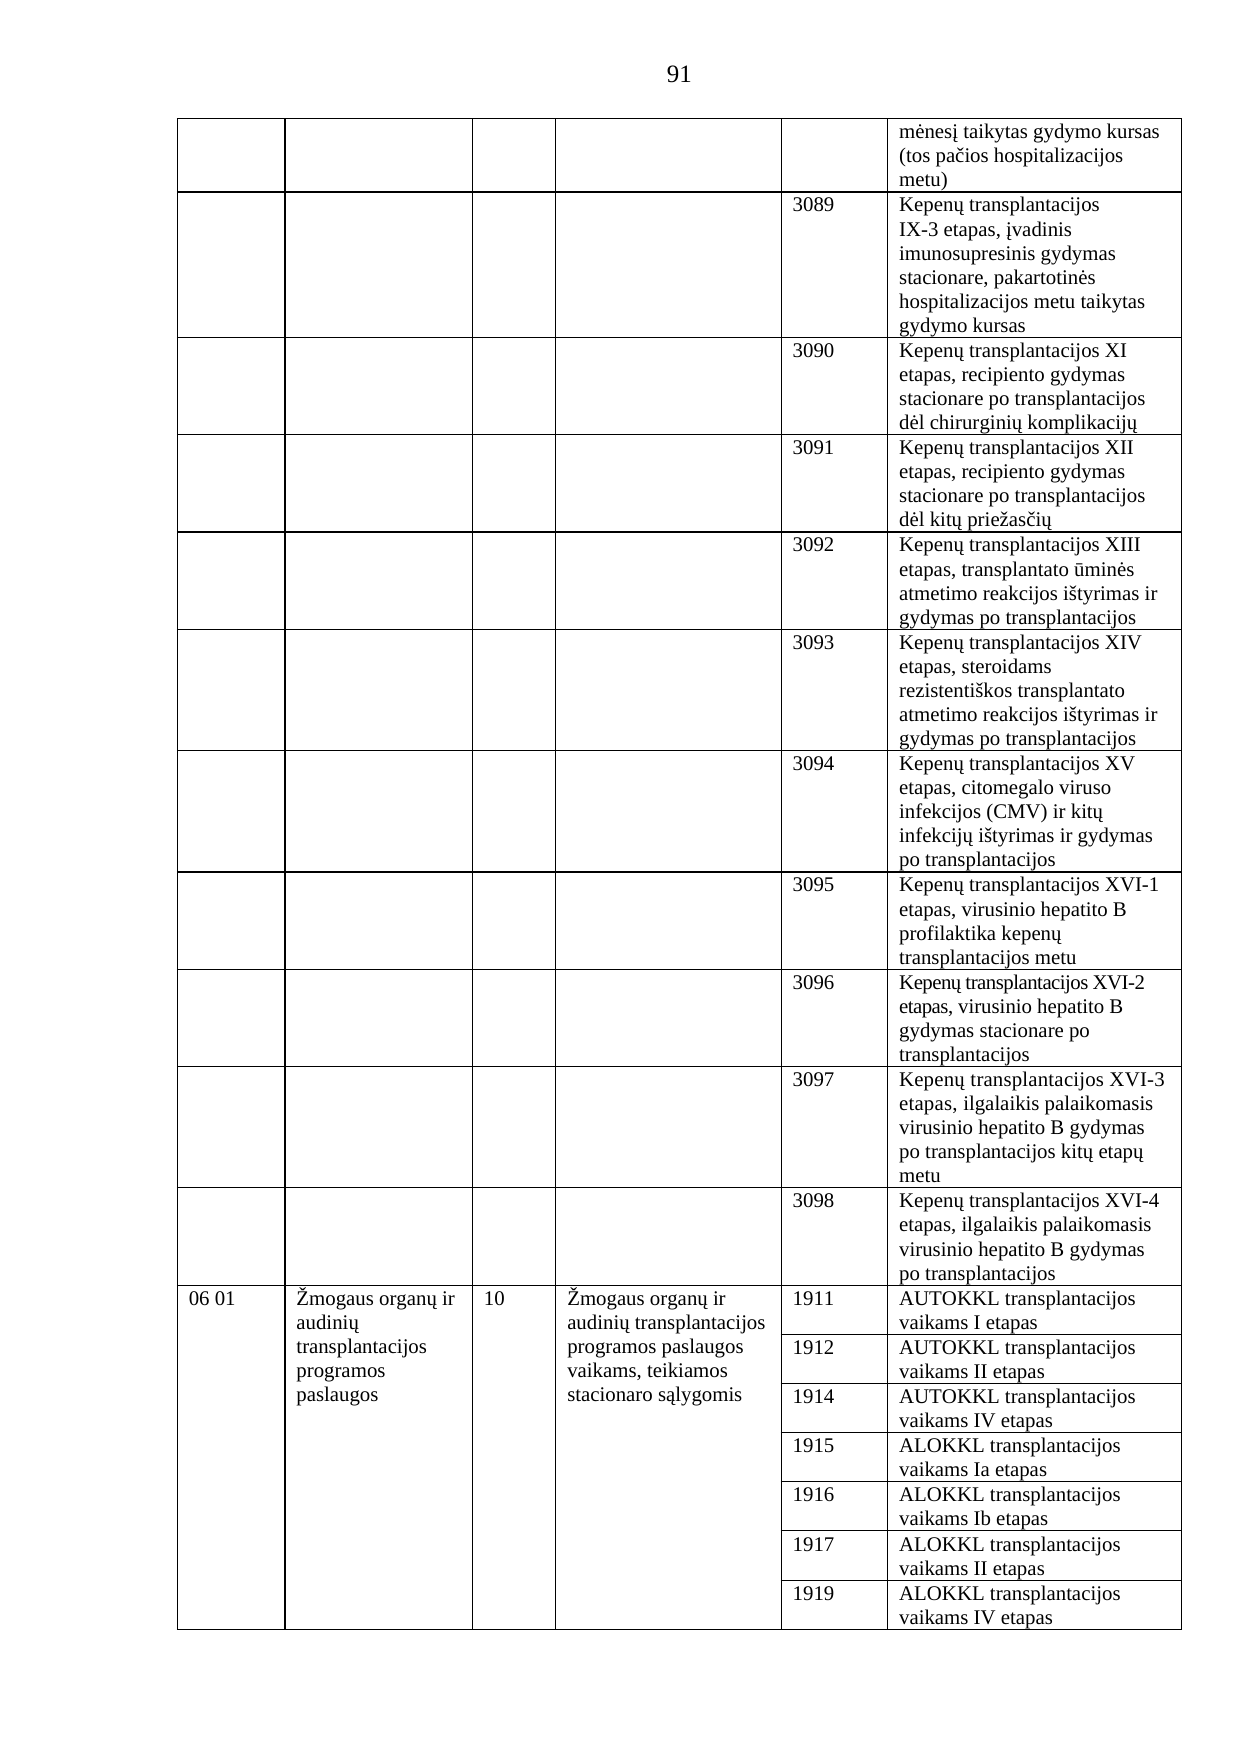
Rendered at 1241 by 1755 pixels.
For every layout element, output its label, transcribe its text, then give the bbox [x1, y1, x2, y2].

table_cell 1914 [782, 1384, 887, 1432]
table_cell [473, 533, 555, 629]
table_cell [178, 751, 284, 871]
table_cell [473, 193, 555, 337]
table_cell [286, 1067, 472, 1187]
table_cell ALOKKL transplantacijos vaikams IV etapas [888, 1581, 1181, 1629]
table_cell 3089 [782, 193, 887, 337]
table_cell Žmogaus organų ir audinių transplantacijos programos paslaugos vaikams, teikiamos stacionaro sąlygomis [556, 1286, 781, 1629]
table_cell 3093 [782, 630, 887, 750]
table_cell 3098 [782, 1188, 887, 1284]
table_cell [473, 630, 555, 750]
table_cell [286, 338, 472, 434]
table_cell [473, 1067, 555, 1187]
table_cell AUTOKKL transplantacijos vaikams II etapas [888, 1335, 1181, 1383]
table_cell [556, 338, 781, 434]
table_cell AUTOKKL transplantacijos vaikams I etapas [888, 1286, 1181, 1334]
table_cell 1916 [782, 1482, 887, 1530]
table_cell Kepenų transplantacijos XVI-4 etapas, ilgalaikis palaikomasis virusinio hepatito B gydymas po transplantacijos [888, 1188, 1181, 1284]
table_cell 1911 [782, 1286, 887, 1334]
table_cell [556, 193, 781, 337]
table_cell [178, 970, 284, 1066]
table_cell [178, 533, 284, 629]
table_cell Kepenų transplantacijos XI etapas, recipiento gydymas stacionare po transplantacijos dėl chirurginių komplikacijų [888, 338, 1181, 434]
table_cell 1917 [782, 1531, 887, 1579]
table_cell 3094 [782, 751, 887, 871]
table_cell [473, 873, 555, 969]
table_cell [286, 119, 472, 191]
table_cell 1919 [782, 1581, 887, 1629]
table_cell [178, 630, 284, 750]
table_cell [556, 751, 781, 871]
table_cell 10 [473, 1286, 555, 1629]
table_cell [178, 873, 284, 969]
table_cell [178, 1067, 284, 1187]
table_cell [782, 119, 887, 191]
table_cell Kepenų transplantacijos XVI-3 etapas, ilgalaikis palaikomasis virusinio hepatito B gydymas po transplantacijos kitų etapų metu [888, 1067, 1181, 1187]
table_cell ALOKKL transplantacijos vaikams Ia etapas [888, 1433, 1181, 1481]
table_cell [286, 193, 472, 337]
table_cell [473, 338, 555, 434]
table_cell ALOKKL transplantacijos vaikams Ib etapas [888, 1482, 1181, 1530]
table_cell Kepenų transplantacijos XVI-2 etapas, virusinio hepatito B gydymas stacionare po transplantacijos [888, 970, 1181, 1066]
table_cell Žmogaus organų ir audinių transplantacijos programos paslaugos [286, 1286, 472, 1629]
table_cell [556, 533, 781, 629]
table_cell Kepenų transplantacijos XIV etapas, steroidams rezistentiškos transplantato atmetimo reakcijos ištyrimas ir gydymas po transplantacijos [888, 630, 1181, 750]
table_cell [178, 193, 284, 337]
table_cell 06 01 [178, 1286, 284, 1629]
table_cell AUTOKKL transplantacijos vaikams IV etapas [888, 1384, 1181, 1432]
table_cell [286, 435, 472, 531]
table_cell [178, 338, 284, 434]
table_cell [286, 533, 472, 629]
table_cell 3090 [782, 338, 887, 434]
table_cell [286, 630, 472, 750]
table_cell [286, 1188, 472, 1284]
table_cell [556, 435, 781, 531]
table_cell Kepenų transplantacijos XIII etapas, transplantato ūminės atmetimo reakcijos ištyrimas ir gydymas po transplantacijos [888, 533, 1181, 629]
table_cell [556, 1067, 781, 1187]
table_cell [473, 435, 555, 531]
table_cell Kepenų transplantacijos XV etapas, citomegalo viruso infekcijos (CMV) ir kitų infekcijų ištyrimas ir gydymas po transplantacijos [888, 751, 1181, 871]
table_cell [473, 1188, 555, 1284]
table_cell mėnesį taikytas gydymo kursas (tos pačios hospitalizacijos metu) [888, 119, 1181, 191]
table_cell [556, 630, 781, 750]
table_cell [473, 751, 555, 871]
table_cell 3097 [782, 1067, 887, 1187]
table_cell [473, 119, 555, 191]
table_cell Kepenų transplantacijos XVI-1 etapas, virusinio hepatito B profilaktika kepenų transplantacijos metu [888, 873, 1181, 969]
table_cell [178, 435, 284, 531]
table_cell [178, 119, 284, 191]
table_cell 3096 [782, 970, 887, 1066]
table_cell [556, 970, 781, 1066]
table_cell [286, 970, 472, 1066]
table_cell [286, 751, 472, 871]
table_cell ALOKKL transplantacijos vaikams II etapas [888, 1531, 1181, 1579]
table_cell Kepenų transplantacijos IX-3 etapas, įvadinis imunosupresinis gydymas stacionare, pakartotinės hospitalizacijos metu taikytas gydymo kursas [888, 193, 1181, 337]
table_cell [473, 970, 555, 1066]
table_cell [178, 1188, 284, 1284]
table_cell 3091 [782, 435, 887, 531]
table_cell [556, 1188, 781, 1284]
table_cell 1915 [782, 1433, 887, 1481]
table_cell [286, 873, 472, 969]
table_cell Kepenų transplantacijos XII etapas, recipiento gydymas stacionare po transplantacijos dėl kitų priežasčių [888, 435, 1181, 531]
table_cell 1912 [782, 1335, 887, 1383]
table_cell 3095 [782, 873, 887, 969]
table_cell [556, 119, 781, 191]
table_cell 3092 [782, 533, 887, 629]
table_cell [556, 873, 781, 969]
